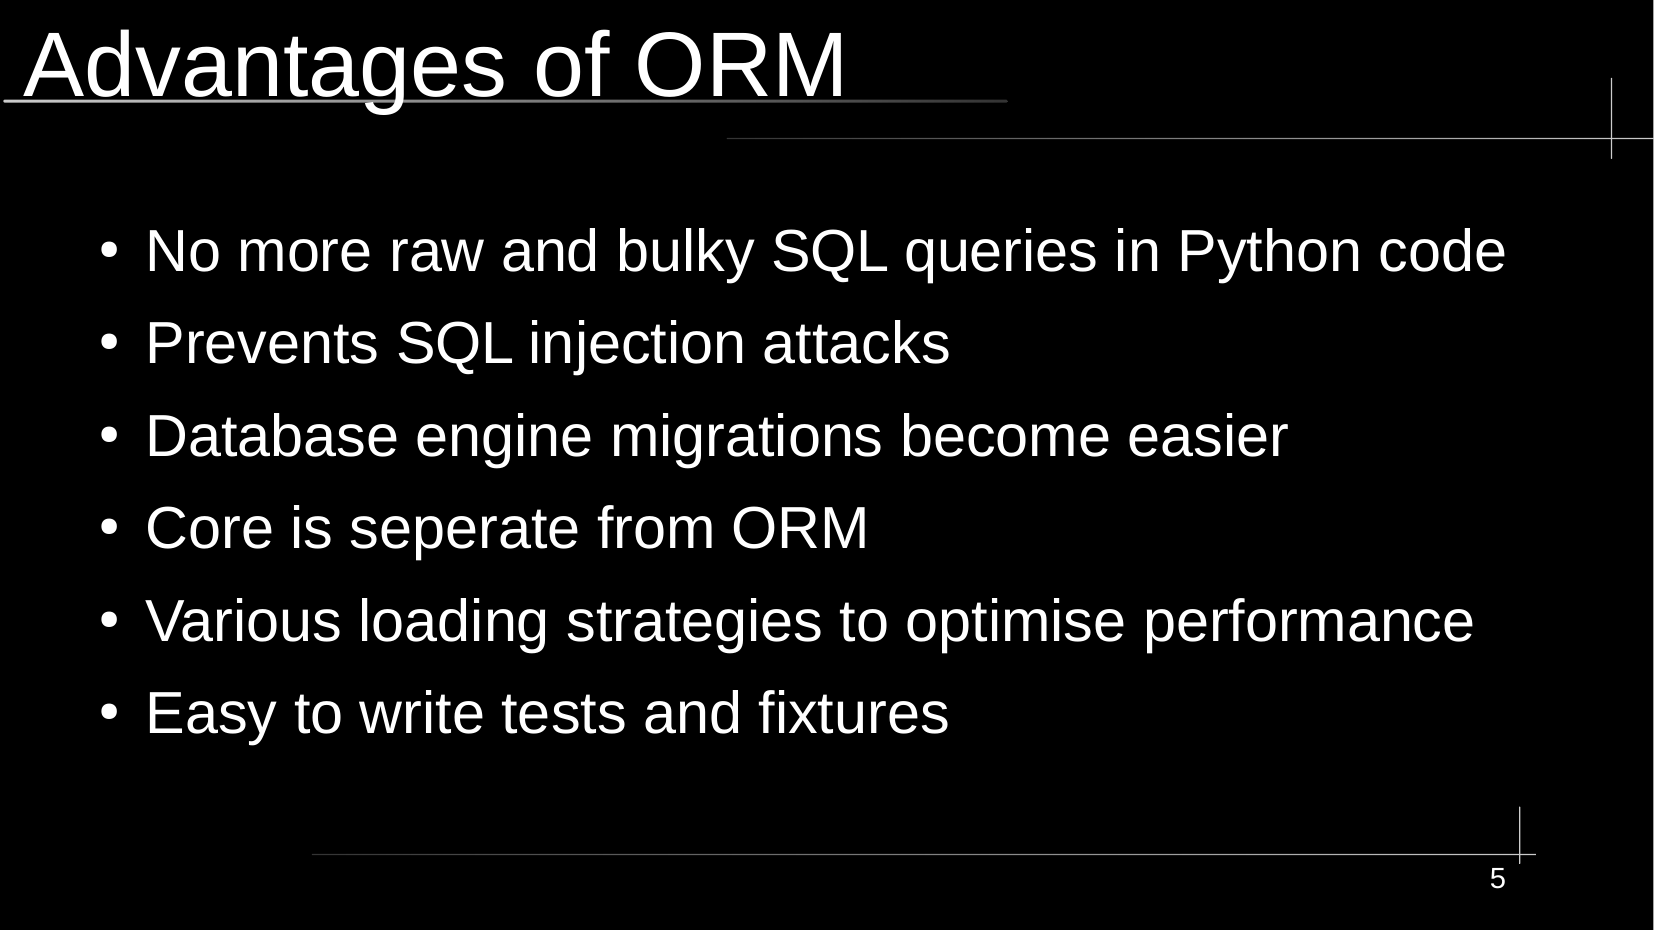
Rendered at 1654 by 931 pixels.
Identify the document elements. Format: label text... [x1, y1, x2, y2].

title Advantages of ORM [23, 11, 1589, 119]
list No more raw and bulky SQL queries in Python code Prevents SQL injection attacks Database engine migrations become easier Core is seperate from ORM Various loading strategies to optimise performance Easy to write tests and fixtures [82, 217, 1571, 758]
